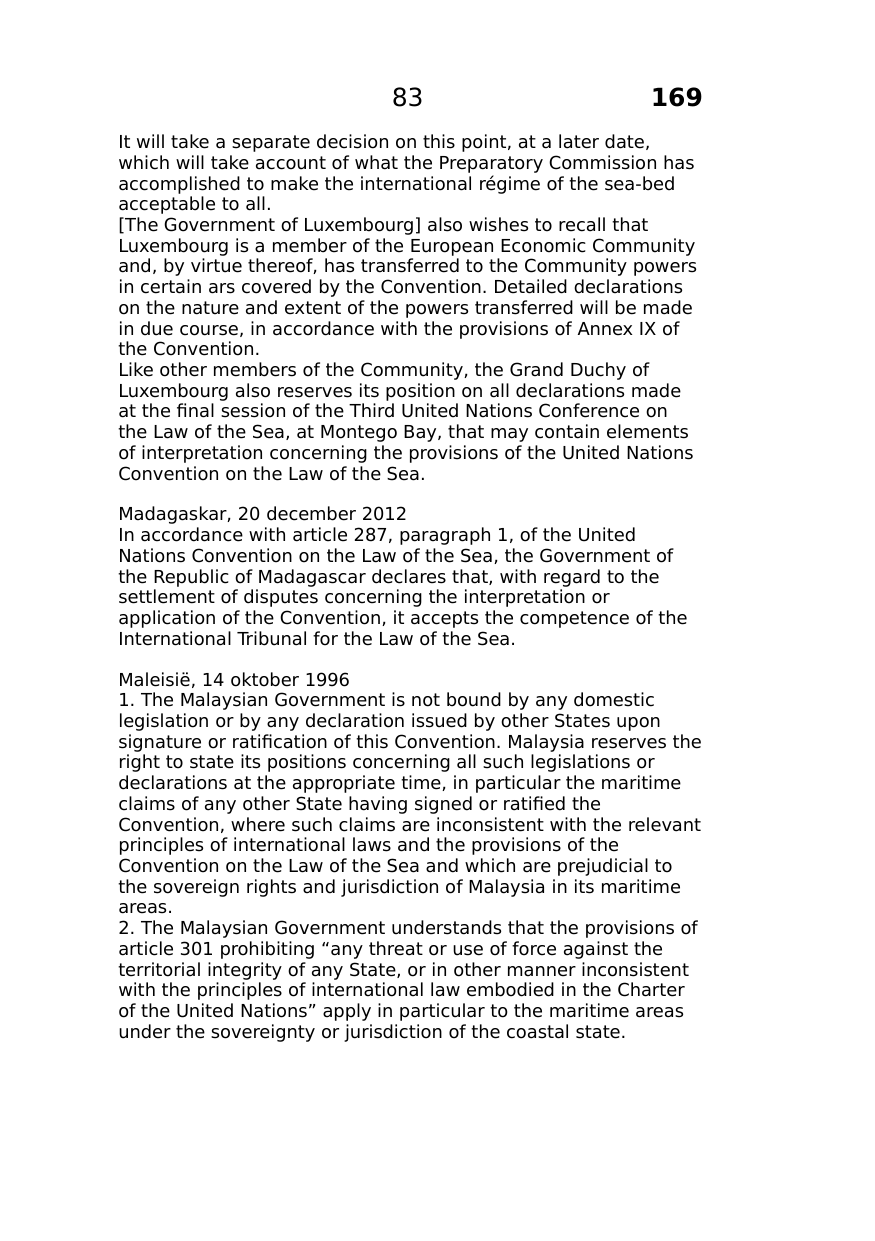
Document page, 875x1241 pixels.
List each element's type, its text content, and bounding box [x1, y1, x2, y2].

text 1. The Malaysian Government is not bound by any domestic legislation or by any declaration issued by other States upon signature or ratification of this Convention. Malaysia reserves the right to state its positions concerning all such legislations or declarations at the appropriate time, in particular the maritime claims of any other State having signed or ratified the Convention, where such claims are inconsistent with the relevant principles of international laws and the provisions of the Convention on the Law of the Sea and which are prejudicial to the sovereign rights and jurisdiction of Malaysia in its maritime areas. [118, 690, 703, 918]
text 2. The Malaysian Government understands that the provisions of article 301 prohibiting “any threat or use of force against the territorial integrity of any State, or in other manner inconsistent with the principles of international law embodied in the Charter of the United Nations” apply in particular to the maritime areas under the sovereignty or jurisdiction of the coastal state. [118, 918, 703, 1042]
text [The Government of Luxembourg] also wishes to recall that Luxembourg is a member of the European Economic Community and, by virtue thereof, has transferred to the Community powers in certain ars covered by the Convention. Detailed declarations on the nature and extent of the powers transferred will be made in due course, in accordance with the provisions of Annex IX of the Convention. [118, 215, 703, 360]
text In accordance with article 287, paragraph 1, of the United Nations Convention on the Law of the Sea, the Government of the Republic of Madagascar declares that, with regard to the settlement of disputes concerning the interpretation or application of the Convention, it accepts the competence of the International Tribunal for the Law of the Sea. [118, 525, 703, 649]
text Maleisië, 14 oktober 1996 [118, 669, 703, 690]
text Madagaskar, 20 december 2012 [118, 504, 703, 525]
text It will take a separate decision on this point, at a later date, which will take account of what the Preparatory Commission has accomplished to make the international régime of the sea-bed acceptable to all. [118, 132, 703, 215]
text Like other members of the Community, the Grand Duchy of Luxembourg also reserves its position on all declarations made at the final session of the Third United Nations Conference on the Law of the Sea, at Montego Bay, that may contain elements of interpretation concerning the provisions of the United Nations Convention on the Law of the Sea. [118, 360, 703, 484]
